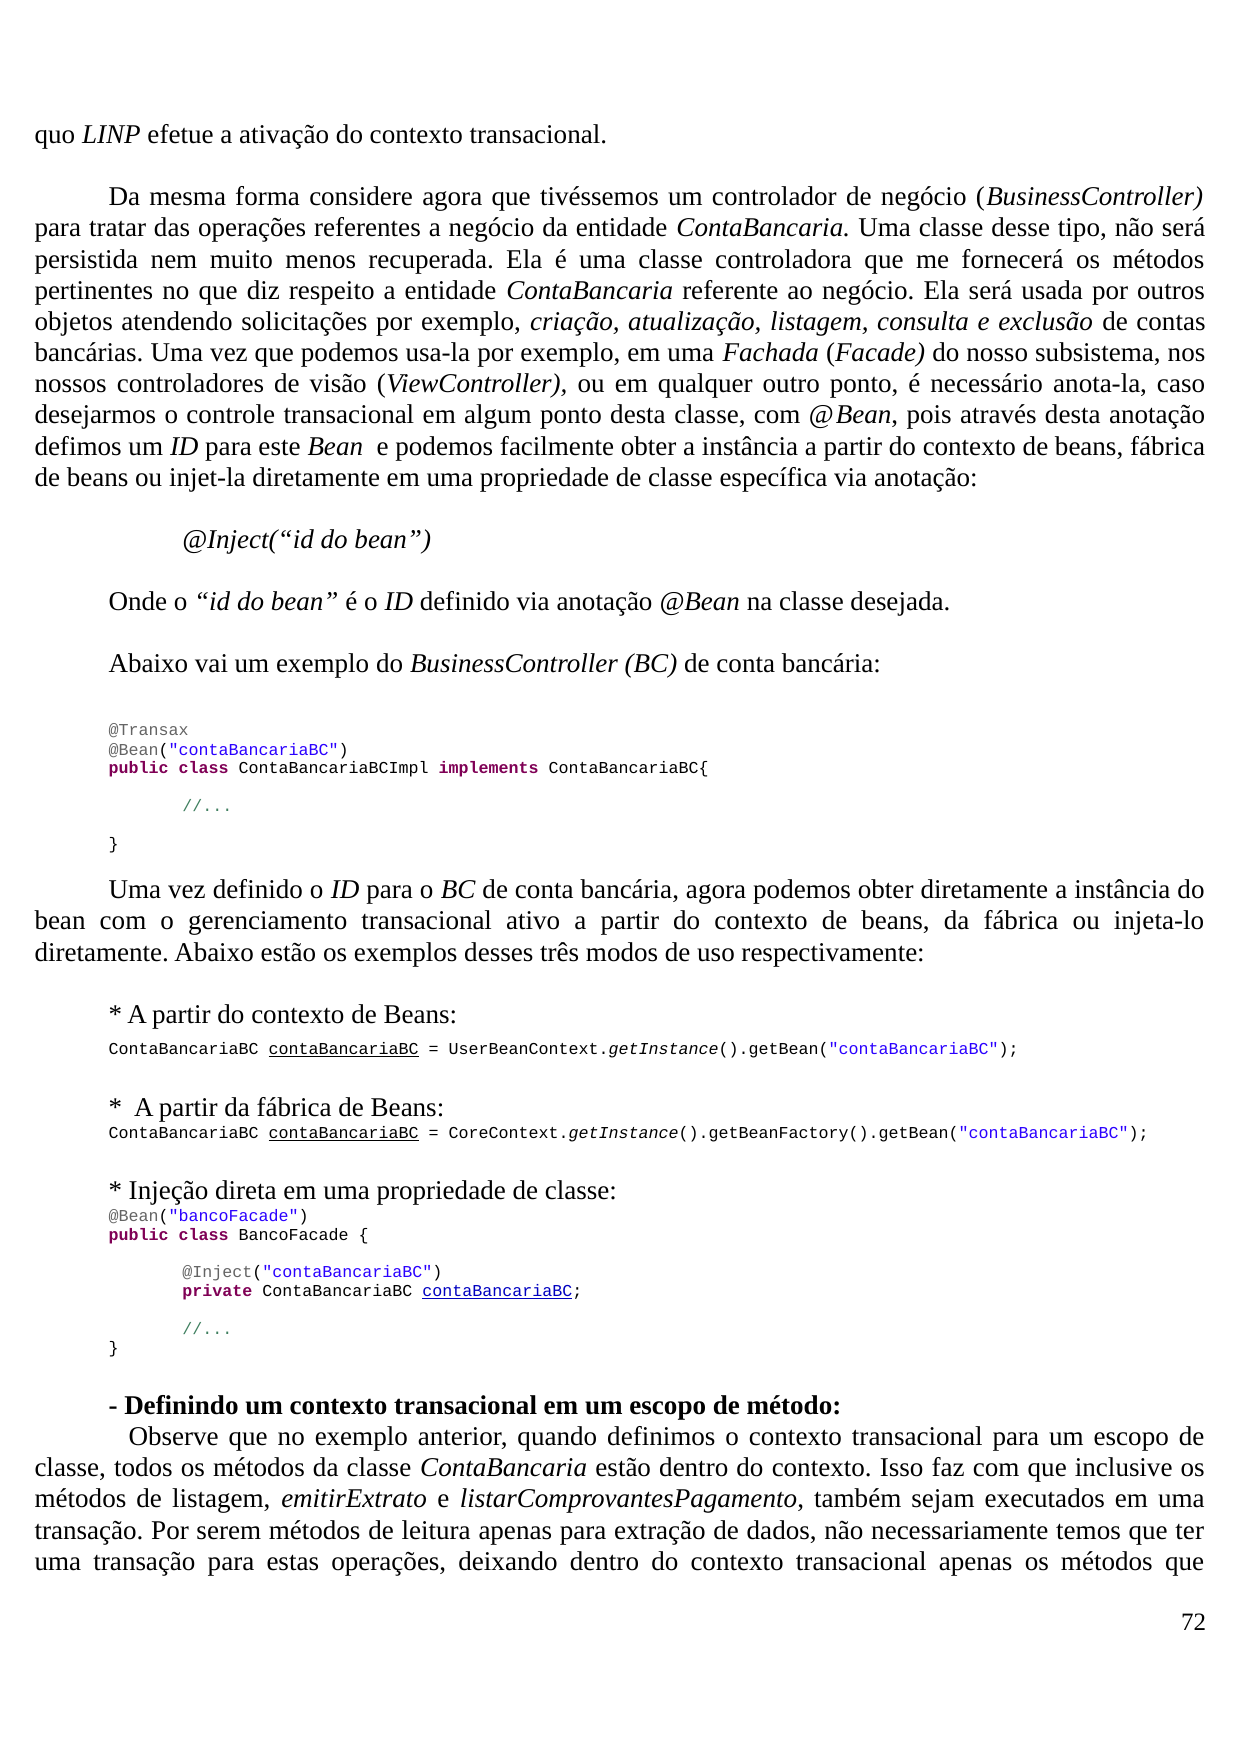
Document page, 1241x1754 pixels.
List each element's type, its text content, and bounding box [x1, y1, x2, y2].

text Onde o “id do bean” é o ID definido via anotação @Bean na classe desejada. [34, 585, 1206, 616]
text public class ContaBancariaBCImpl implements ContaBancariaBC{ [34, 760, 1206, 779]
text * A partir do contexto de Beans: [34, 998, 1206, 1029]
text private ContaBancariaBC contaBancariaBC; [34, 1283, 1206, 1301]
text Da mesma forma considere agora que tivéssemos um controlador de negócio (BusinessController) para tratar das operações referentes a negócio da entidade ContaBancaria. Uma classe desse tipo, não será persistida nem muito menos recuperada. Ela é uma classe controladora que me fornecerá os métodos pertinentes no que diz respeito a entidade ContaBancaria referente ao negócio. Ela será usada por outros objetos atendendo solicitações por exemplo, criação, atualização, listagem, consulta e exclusão de contas bancárias. Uma vez que podemos usa-la por exemplo, em uma Fachada (Facade) do nosso subsistema, nos nossos controladores de visão (ViewController), ou em qualquer outro ponto, é necessário anota-la, caso desejarmos o controle transacional em algum ponto desta classe, com @Bean, pois através desta anotação defimos um ID para este Bean e podemos facilmente obter a instância a partir do contexto de beans, fábrica de beans ou injet-la diretamente em uma propriedade de classe específica via anotação: [34, 180, 1206, 492]
text public class BancoFacade { [34, 1226, 1206, 1245]
text quo LINP efetue a ativação do contexto transacional. [34, 118, 1206, 149]
text * Injeção direta em uma propriedade de classe: [34, 1174, 1206, 1205]
text } [34, 1339, 1206, 1358]
text Uma vez definido o ID para o BC de conta bancária, agora podemos obter diretamente a instância do bean com o gerenciamento transacional ativo a partir do contexto de beans, da fábrica ou injeta-lo diretamente. Abaixo estão os exemplos desses três modos de uso respectivamente: [34, 873, 1206, 967]
text //... [34, 1320, 1206, 1339]
text * A partir da fábrica de Beans: [34, 1091, 1206, 1122]
text Observe que no exemplo anterior, quando definimos o contexto transacional para um escopo de classe, todos os métodos da classe ContaBancaria estão dentro do contexto. Isso faz com que inclusive os métodos de listagem, emitirExtrato e listarComprovantesPagamento, também sejam executados em uma transação. Por serem métodos de leitura apenas para extração de dados, não necessariamente temos que ter uma transação para estas operações, deixando dentro do contexto transacional apenas os métodos que [34, 1420, 1206, 1576]
text - Definindo um contexto transacional em um escopo de método: [34, 1389, 1206, 1420]
text } [34, 835, 1206, 854]
text @Inject("contaBancariaBC") [34, 1264, 1206, 1283]
text //... [34, 798, 1206, 816]
text ContaBancariaBC contaBancariaBC = CoreContext.getInstance().getBeanFactory().getBean("contaBancariaBC"); [34, 1122, 1206, 1143]
text @Bean("bancoFacade") [34, 1205, 1206, 1226]
text @Bean("contaBancariaBC") [34, 741, 1206, 760]
text ContaBancariaBC contaBancariaBC = UserBeanContext.getInstance().getBean("contaBancariaBC"); [34, 1029, 1206, 1060]
text Abaixo vai um exemplo do BusinessController (BC) de conta bancária: [34, 648, 1206, 679]
text @Transax [34, 710, 1206, 741]
text @Inject(“id do bean”) [34, 523, 1206, 554]
